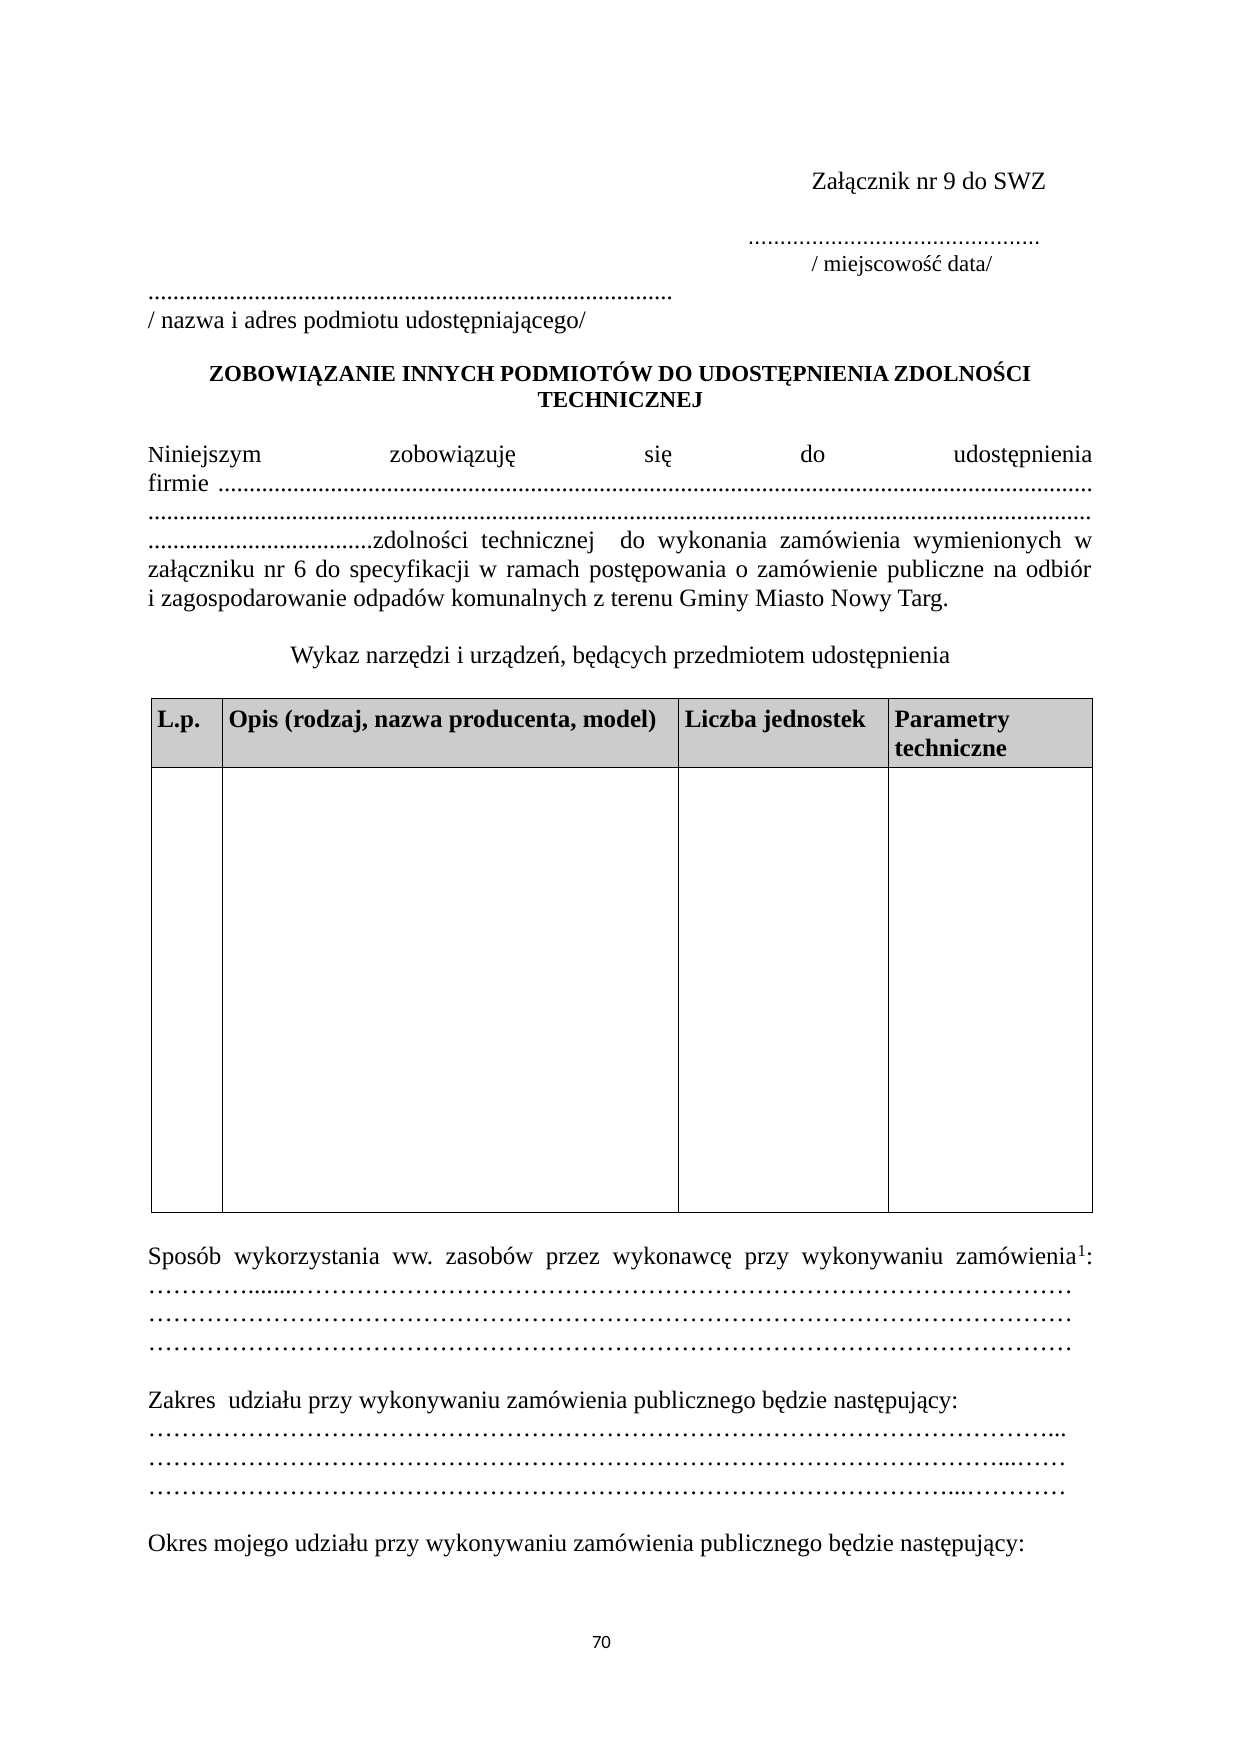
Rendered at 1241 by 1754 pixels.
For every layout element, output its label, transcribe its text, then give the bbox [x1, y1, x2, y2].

text Zakres udziału przy wykonywaniu zamówienia publicznego będzie następujący: [148, 1385, 1093, 1413]
table_cell [223, 768, 678, 1212]
table_cell [679, 768, 888, 1212]
text Wykaz narzędzi i urządzeń, będących przedmiotem udostępnienia [148, 640, 1093, 669]
text Niniejszym zobowiązuję się do udostępnienia firmie .......................................................................................................................................................................................................................................................................................................................................zdolności technicznej do wykonania zamówienia wymienionych w załączniku nr 6 do specyfikacji w ramach postępowania o zamówienie publiczne na odbiór i zagospodarowanie odpadów komunalnych z terenu Gminy Miasto Nowy Targ. [148, 439, 1093, 611]
text ………………………………………………………………………………………………… [148, 1298, 1093, 1327]
text ………………………………………………………………………………………………… [148, 1327, 1093, 1356]
text ……………………………………………………………………………………...………… [148, 1471, 1093, 1500]
table_cell [889, 768, 1092, 1212]
text / nazwa i adres podmiotu udostępniającego/ [148, 305, 1093, 333]
text ZOBOWIĄZANIE INNYCH PODMIOTÓW DO UDOSTĘPNIENIA ZDOLNOŚCI TECHNICZNEJ [148, 360, 1093, 413]
text / miejscowość data/ [738, 250, 1093, 276]
text Okres mojego udziału przy wykonywaniu zamówienia publicznego będzie następujący: [148, 1528, 1093, 1557]
table_header Opis (rodzaj, nazwa producenta, model) [223, 699, 678, 767]
table_header L.p. [152, 699, 222, 767]
text Załącznik nr 9 do SWZ [811, 166, 1093, 194]
table_header Liczba jednostek [679, 699, 888, 767]
table_header Parametry techniczne [889, 699, 1092, 767]
text Sposób wykorzystania ww. zasobów przez wykonawcę przy wykonywaniu zamówienia1: …………........………………………………………………………………………………… [148, 1241, 1093, 1298]
text …………………………………………………………………………………………...…… [148, 1442, 1093, 1471]
text ………………………………………………………………………………………………... [148, 1413, 1093, 1442]
table_cell [152, 768, 222, 1212]
text .................................................................................... [148, 276, 1093, 305]
text .............................................. [148, 223, 1093, 250]
